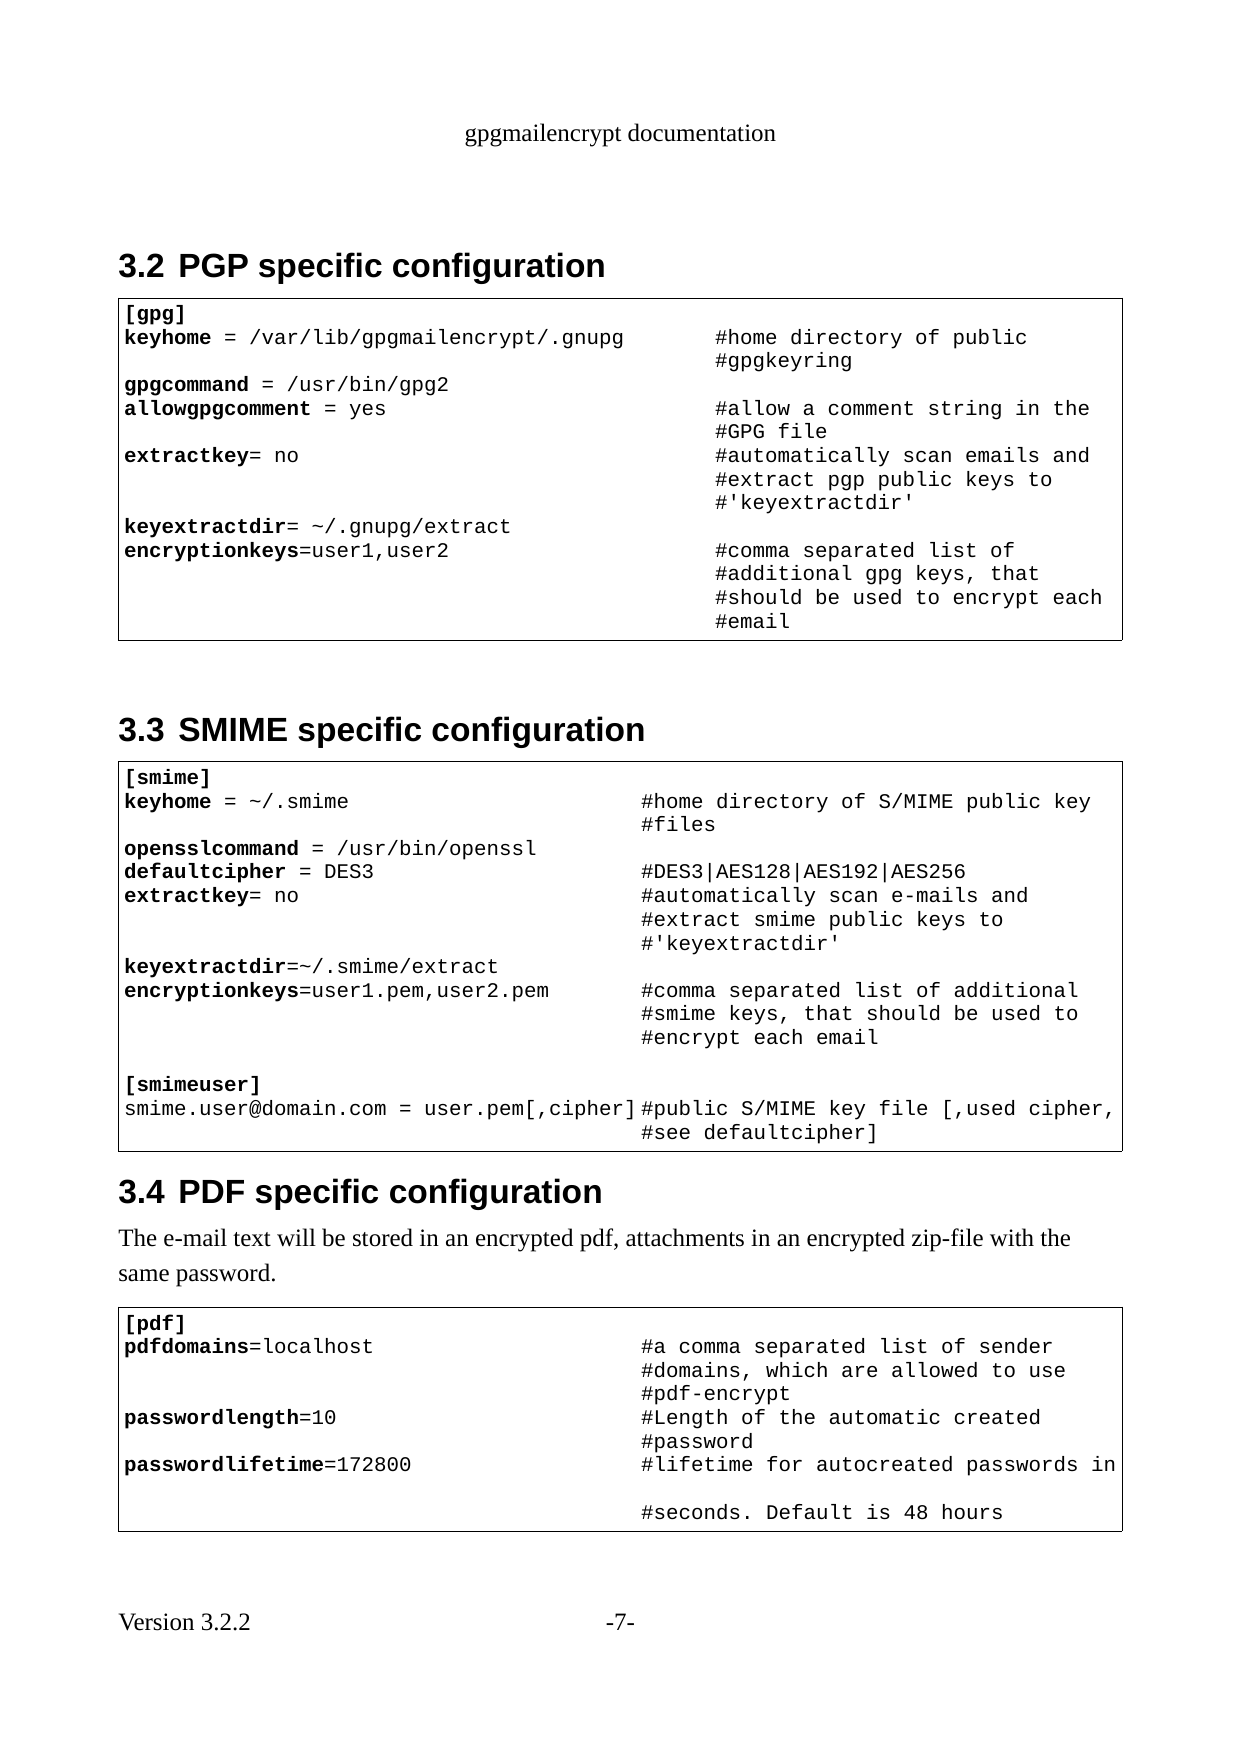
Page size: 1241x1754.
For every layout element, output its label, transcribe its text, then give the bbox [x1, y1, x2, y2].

table_header [gpg] keyhome = /var/lib/gpgmailencrypt/.gnupg #home directory of public #gpgkeyring gpgcommand = /usr/bin/gpg2 allowgpgcomment = yes #allow a comment string in the #GPG file extractkey= no #automatically scan emails and #extract pgp public keys to #'keyextractdir' keyextractdir= ~/.gnupg/extract encryptionkeys=user1,user2 #comma separated list of #additional gpg keys, that #should be used to encrypt each #email [119, 299, 1122, 640]
subtitle PDF specific configuration [118, 1172, 1122, 1211]
table_header [pdf] pdfdomains=localhost #a comma separated list of sender #domains, which are allowed to use #pdf-encrypt passwordlength=10 #Length of the automatic created #password passwordlifetime=172800 #lifetime for autocreated passwords in #seconds. Default is 48 hours [119, 1308, 1122, 1531]
table_header [smime] keyhome = ~/.smime #home directory of S/MIME public key #files opensslcommand = /usr/bin/openssl defaultcipher = DES3 #DES3|AES128|AES192|AES256 extractkey= no #automatically scan e-mails and #extract smime public keys to #'keyextractdir' keyextractdir=~/.smime/extract encryptionkeys=user1.pem,user2.pem #comma separated list of additional #smime keys, that should be used to #encrypt each email [smimeuser] smime.user@domain.com = user.pem[,cipher] #public S/MIME key file [,used cipher, #see defaultcipher] [119, 762, 1122, 1151]
text The e-mail text will be stored in an encrypted pdf, attachments in an encrypted zip-file with the same password. [118, 1223, 1122, 1286]
subtitle PGP specific configuration [118, 246, 1122, 285]
subtitle SMIME specific configuration [118, 710, 1122, 749]
